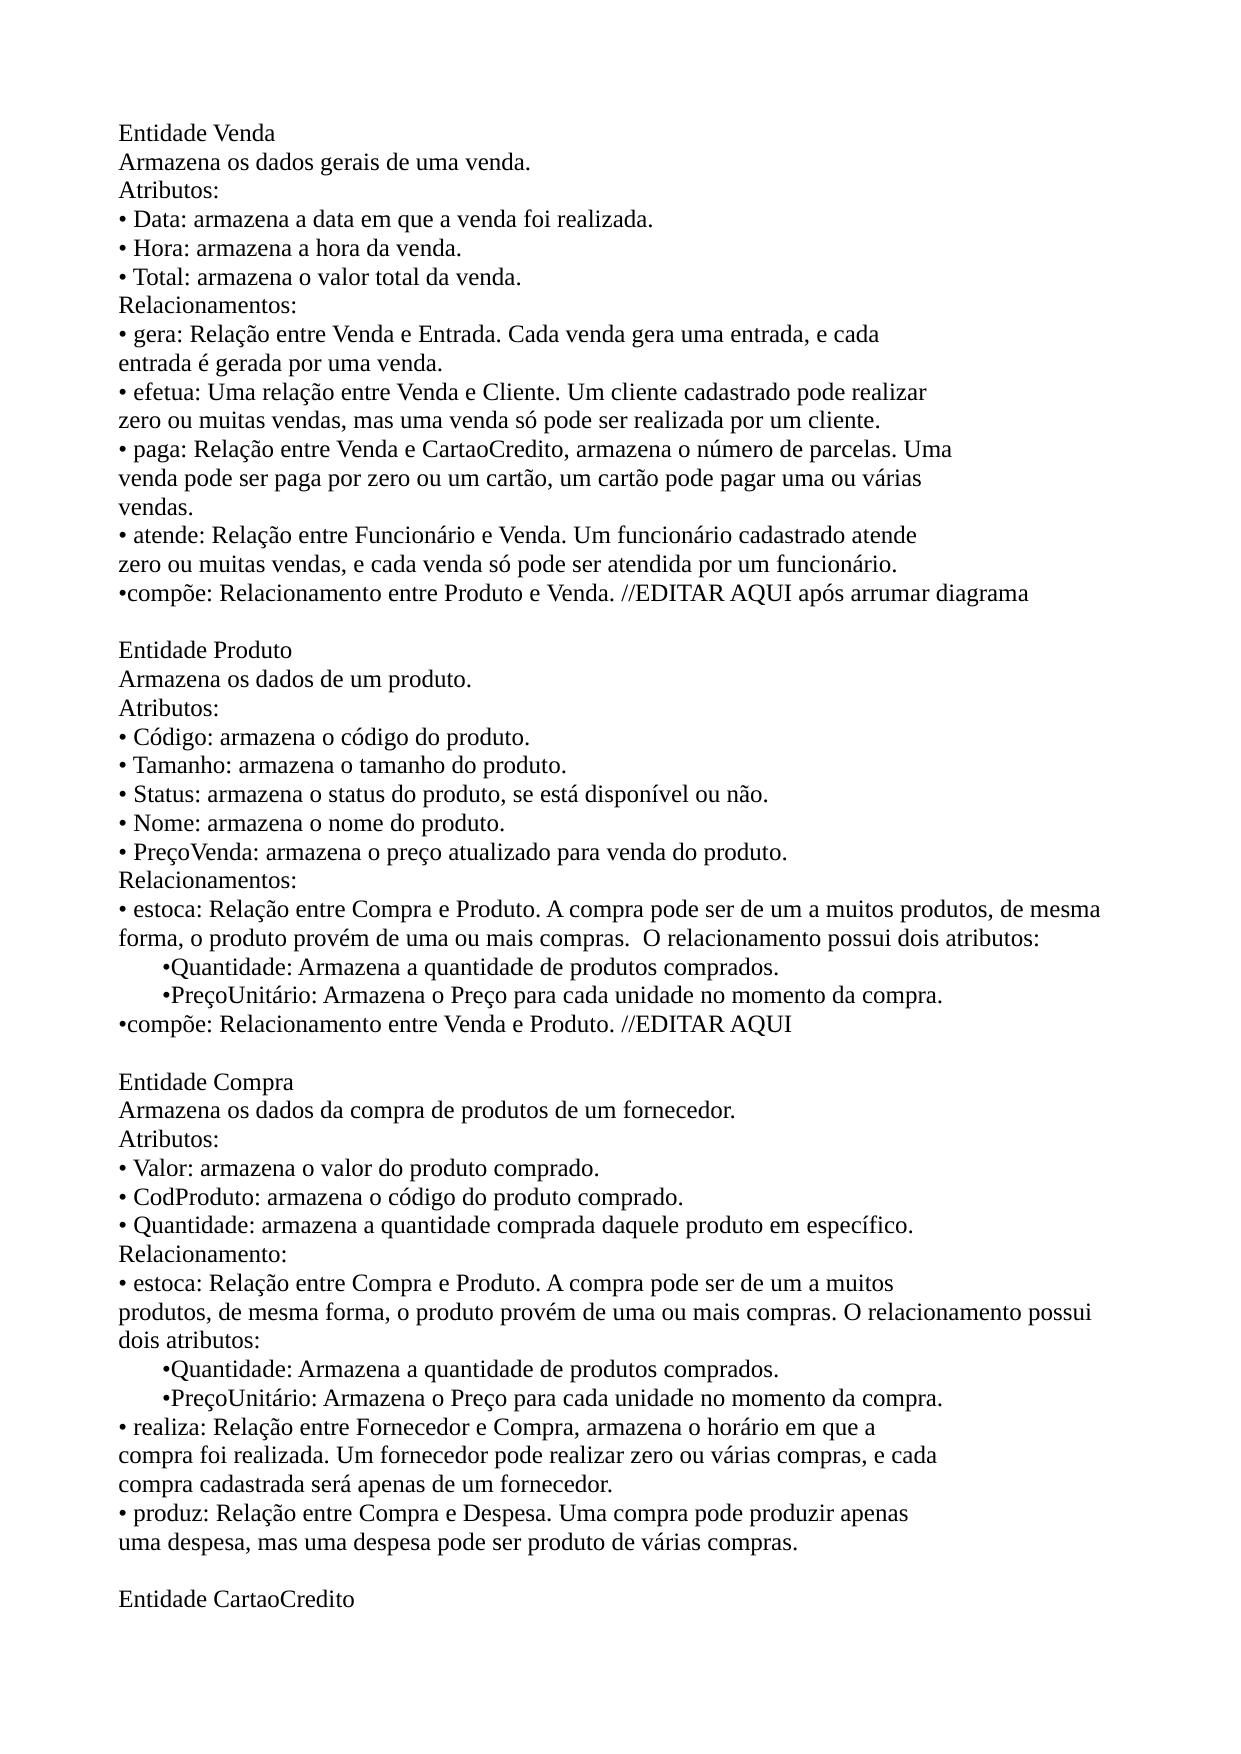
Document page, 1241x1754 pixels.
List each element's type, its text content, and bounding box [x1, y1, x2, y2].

text • Total: armazena o valor total da venda. [118, 262, 1122, 291]
text •compõe: Relacionamento entre Venda e Produto. //EDITAR AQUI [118, 1009, 1122, 1038]
text entrada é gerada por uma venda. [118, 348, 1122, 377]
text compra foi realizada. Um fornecedor pode realizar zero ou várias compras, e cada [118, 1441, 1122, 1469]
text • produz: Relação entre Compra e Despesa. Uma compra pode produzir apenas [118, 1498, 1122, 1527]
text Atributos: [118, 1124, 1122, 1153]
text • paga: Relação entre Venda e CartaoCredito, armazena o número de parcelas. Uma [118, 434, 1122, 463]
text • CodProduto: armazena o código do produto comprado. [118, 1182, 1122, 1211]
text zero ou muitas vendas, mas uma venda só pode ser realizada por um cliente. [118, 406, 1122, 434]
text • realiza: Relação entre Fornecedor e Compra, armazena o horário em que a [118, 1412, 1122, 1441]
text • Valor: armazena o valor do produto comprado. [118, 1153, 1122, 1182]
text uma despesa, mas uma despesa pode ser produto de várias compras. [118, 1527, 1122, 1556]
text Entidade Venda [118, 118, 1122, 147]
text • Hora: armazena a hora da venda. [118, 233, 1122, 262]
text •PreçoUnitário: Armazena o Preço para cada unidade no momento da compra. [118, 981, 1122, 1009]
text • estoca: Relação entre Compra e Produto. A compra pode ser de um a muitos [118, 1268, 1122, 1297]
text Entidade CartaoCredito [118, 1584, 1122, 1613]
text venda pode ser paga por zero ou um cartão, um cartão pode pagar uma ou várias [118, 463, 1122, 492]
text Relacionamentos: [118, 866, 1122, 894]
text Armazena os dados de um produto. [118, 664, 1122, 693]
text zero ou muitas vendas, e cada venda só pode ser atendida por um funcionário. [118, 549, 1122, 578]
text • Quantidade: armazena a quantidade comprada daquele produto em específico. [118, 1211, 1122, 1239]
text •Quantidade: Armazena a quantidade de produtos comprados. [118, 1354, 1122, 1383]
text • estoca: Relação entre Compra e Produto. A compra pode ser de um a muitos produtos, de mesma forma, o produto provém de uma ou mais compras. O relacionamento possui dois atributos: [118, 894, 1122, 952]
text • Tamanho: armazena o tamanho do produto. [118, 751, 1122, 779]
text Armazena os dados gerais de uma venda. [118, 147, 1122, 176]
text Atributos: [118, 693, 1122, 722]
text • Código: armazena o código do produto. [118, 722, 1122, 751]
text • PreçoVenda: armazena o preço atualizado para venda do produto. [118, 837, 1122, 866]
text Atributos: [118, 176, 1122, 204]
text •compõe: Relacionamento entre Produto e Venda. //EDITAR AQUI após arrumar diagrama [118, 578, 1122, 607]
text •Quantidade: Armazena a quantidade de produtos comprados. [118, 952, 1122, 981]
text •PreçoUnitário: Armazena o Preço para cada unidade no momento da compra. [118, 1383, 1122, 1412]
text • Data: armazena a data em que a venda foi realizada. [118, 204, 1122, 233]
text produtos, de mesma forma, o produto provém de uma ou mais compras. O relacionamento possui dois atributos: [118, 1297, 1122, 1354]
text • Status: armazena o status do produto, se está disponível ou não. [118, 779, 1122, 808]
text Entidade Produto [118, 636, 1122, 664]
text vendas. [118, 492, 1122, 521]
text • efetua: Uma relação entre Venda e Cliente. Um cliente cadastrado pode realizar [118, 377, 1122, 406]
text Relacionamento: [118, 1239, 1122, 1268]
text Relacionamentos: [118, 291, 1122, 319]
text • atende: Relação entre Funcionário e Venda. Um funcionário cadastrado atende [118, 521, 1122, 549]
text Entidade Compra [118, 1067, 1122, 1096]
text • gera: Relação entre Venda e Entrada. Cada venda gera uma entrada, e cada [118, 319, 1122, 348]
text compra cadastrada será apenas de um fornecedor. [118, 1469, 1122, 1498]
text Armazena os dados da compra de produtos de um fornecedor. [118, 1096, 1122, 1124]
text • Nome: armazena o nome do produto. [118, 808, 1122, 837]
